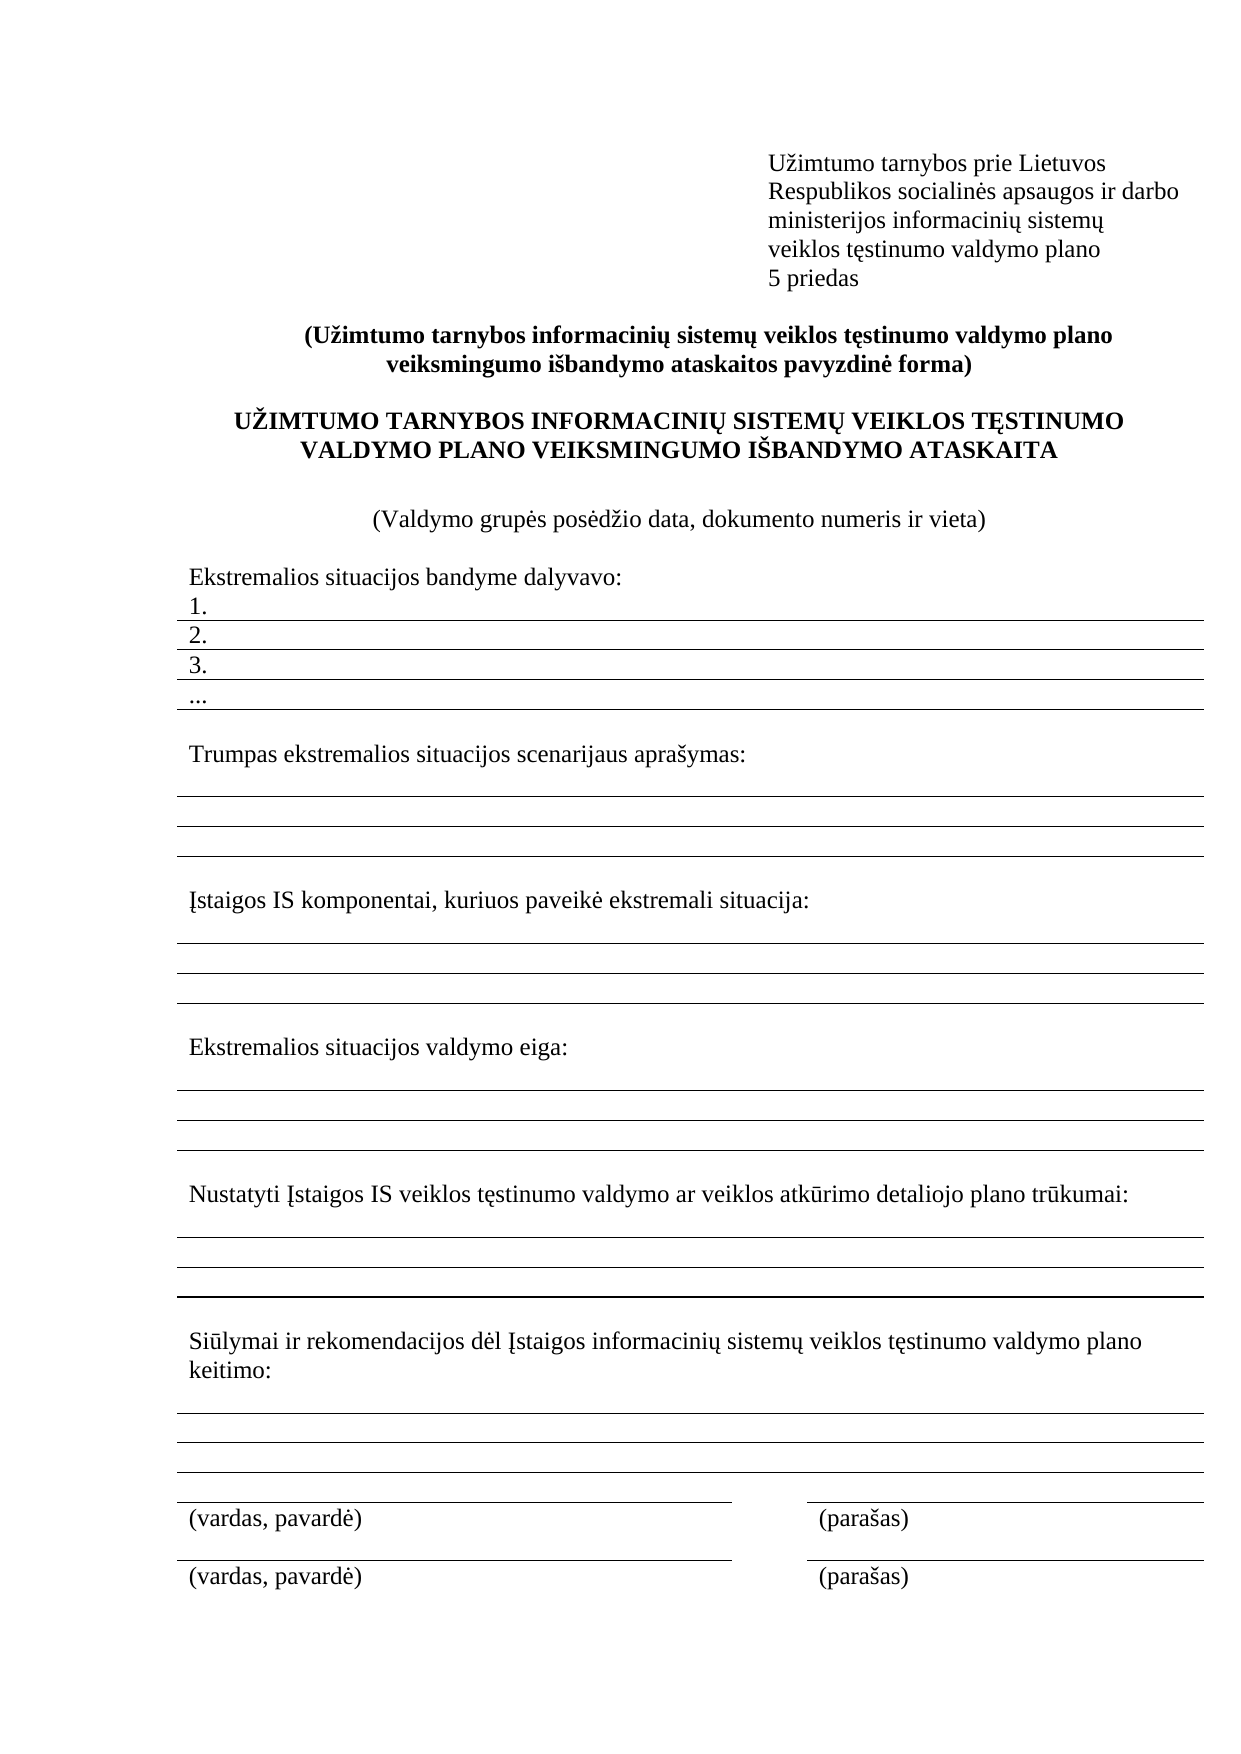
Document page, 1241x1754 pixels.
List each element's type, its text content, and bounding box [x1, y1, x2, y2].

table_header Siūlymai ir rekomendacijos dėl Įstaigos informacinių sistemų veiklos tęstinumo valdymo plano keitimo: [177, 1326, 1204, 1384]
table_cell [732, 1473, 807, 1502]
table_cell [177, 1443, 1204, 1472]
table_cell [177, 1268, 1204, 1296]
text 5 priedas [768, 263, 1181, 291]
table_cell [732, 1560, 807, 1590]
table_cell [177, 944, 1204, 973]
table_header Nustatyti Įstaigos IS veiklos tęstinumo valdymo ar veiklos atkūrimo detaliojo plano trūkumai: [177, 1179, 1204, 1208]
table_cell [807, 1532, 1204, 1560]
table_cell (parašas) [807, 1503, 1204, 1532]
table_cell 2. [177, 621, 1204, 649]
table_cell [177, 1473, 732, 1502]
table_cell [177, 1208, 1204, 1237]
table_cell [177, 974, 1204, 1003]
table_cell (parašas) [807, 1561, 1204, 1590]
table_cell [177, 1384, 1204, 1412]
table_cell (vardas, pavardė) [177, 1503, 732, 1532]
table_cell [177, 1238, 1204, 1267]
table_cell [177, 797, 1204, 826]
table_header Įstaigos IS komponentai, kuriuos paveikė ekstremali situacija: [177, 886, 1204, 914]
table_header Ekstremalios situacijos bandyme dalyvavo: [177, 562, 1204, 591]
table_cell ... [177, 680, 1204, 709]
text UŽIMTUMO TARNYBOS informacinIŲ sistemŲ veiklos tęstinumo valdymo plano VEIKSMINGUMO IŠbandymo ataskaitA [177, 406, 1181, 464]
table_cell (vardas, pavardė) [177, 1561, 732, 1590]
text Užimtumo tarnybos prie Lietuvos Respublikos socialinės apsaugos ir darbo ministerijos informacinių sistemų veiklos tęstinumo valdymo plano [768, 148, 1181, 263]
text (Užimtumo tarnybos informacinių sistemų veiklos tęstinumo valdymo plano veiksmingumo išbandymo ataskaitos pavyzdinė forma) [177, 320, 1181, 378]
table_cell [177, 1414, 1204, 1442]
table_cell [177, 1121, 1204, 1149]
table_cell [732, 1532, 807, 1560]
table_header Ekstremalios situacijos valdymo eiga: [177, 1033, 1204, 1061]
table_cell [177, 768, 1204, 796]
table_header Trumpas ekstremalios situacijos scenarijaus aprašymas: [177, 739, 1204, 767]
table_cell [177, 1061, 1204, 1090]
table_cell [177, 914, 1204, 943]
table_cell [732, 1502, 807, 1532]
table_cell [177, 827, 1204, 856]
table_cell [807, 1473, 1204, 1502]
table_cell [177, 1091, 1204, 1120]
text (Valdymo grupės posėdžio data, dokumento numeris ir vieta) [177, 504, 1181, 533]
table_cell 3. [177, 650, 1204, 679]
table_cell [177, 1532, 732, 1560]
table_cell 1. [177, 591, 1204, 619]
